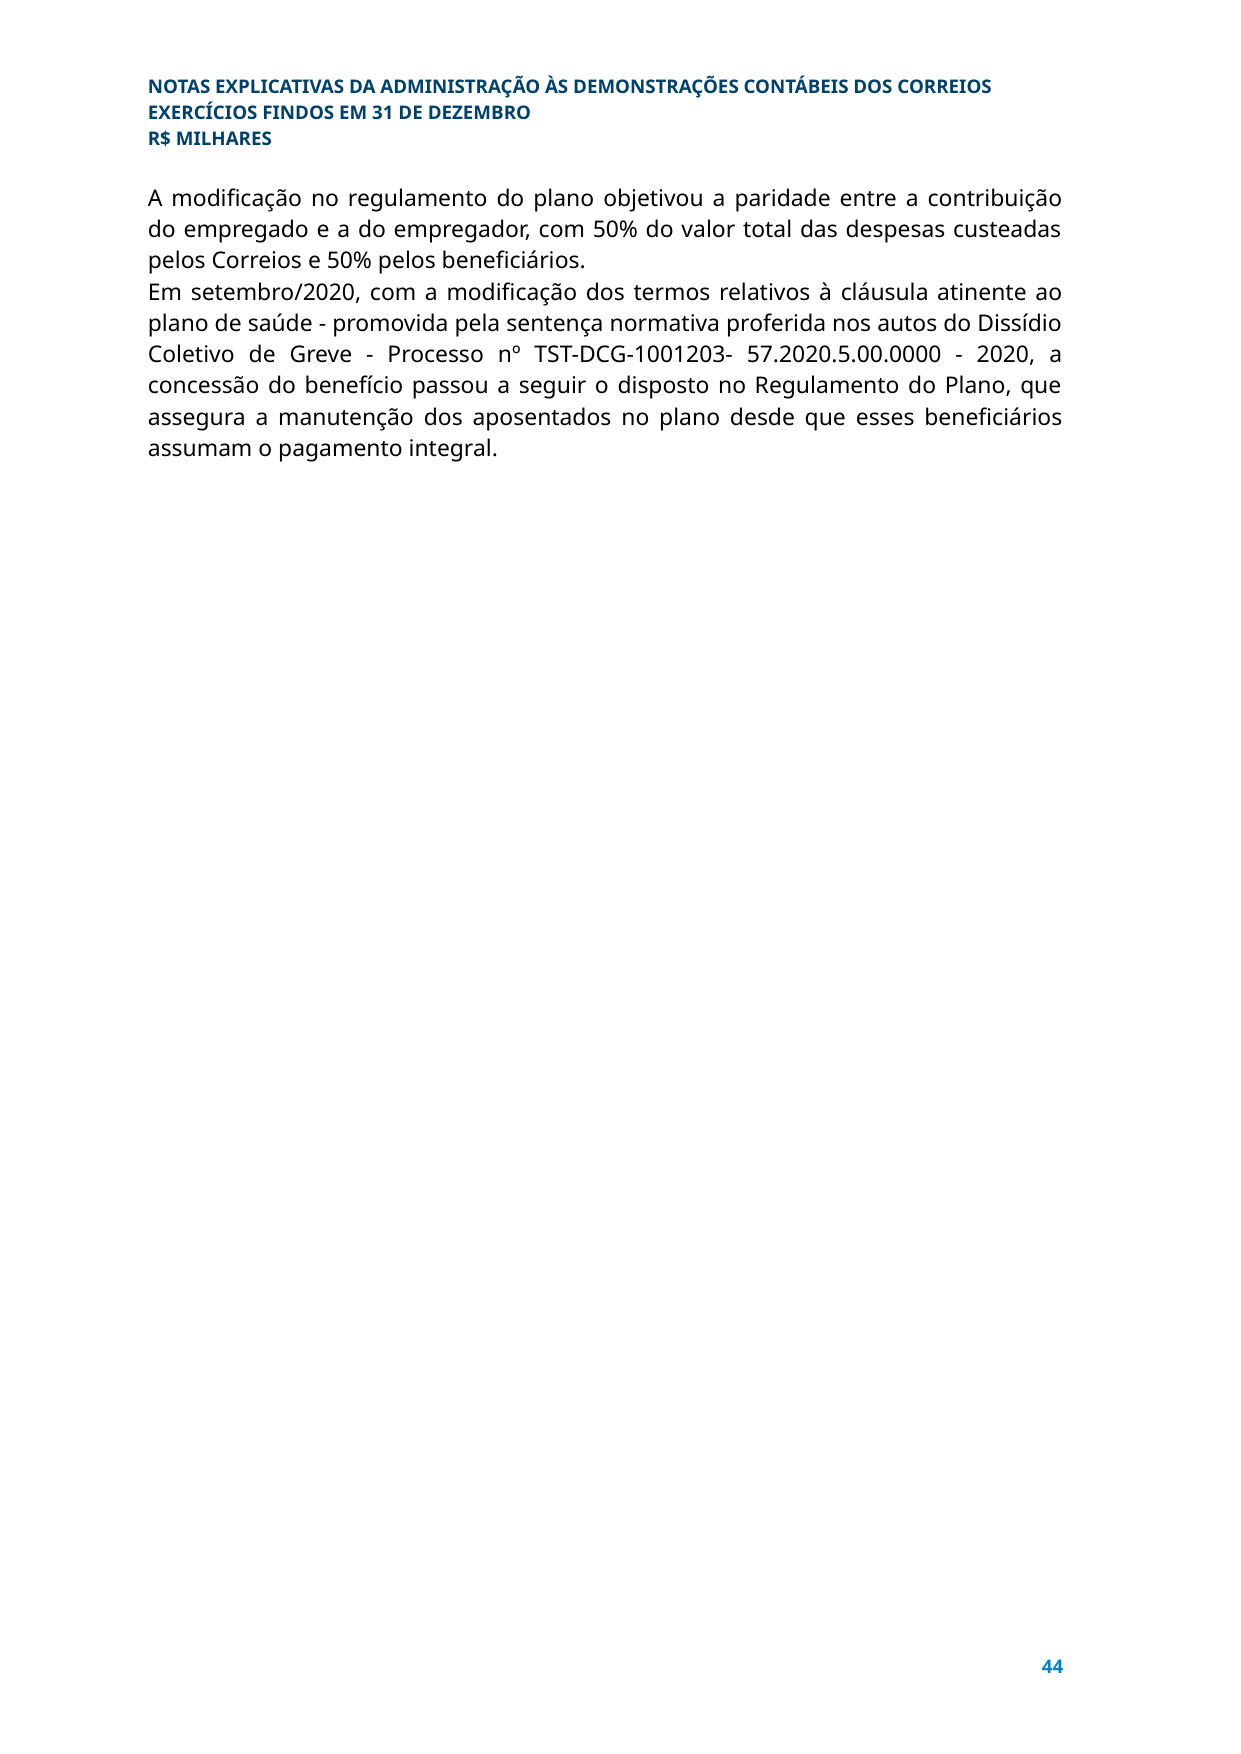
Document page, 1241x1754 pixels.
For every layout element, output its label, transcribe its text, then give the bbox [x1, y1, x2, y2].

text A modificação no regulamento do plano objetivou a paridade entre a contribuição do empregado e a do empregador, com 50% do valor total das despesas custeadas pelos Correios e 50% pelos beneficiários. [148, 182, 1063, 275]
text Em setembro/2020, com a modificação dos termos relativos à cláusula atinente ao plano de saúde - promovida pela sentença normativa proferida nos autos do Dissídio Coletivo de Greve - Processo nº TST-DCG-1001203- 57.2020.5.00.0000 - 2020, a concessão do benefício passou a seguir o disposto no Regulamento do Plano, que assegura a manutenção dos aposentados no plano desde que esses beneficiários assumam o pagamento integral. [148, 275, 1063, 463]
